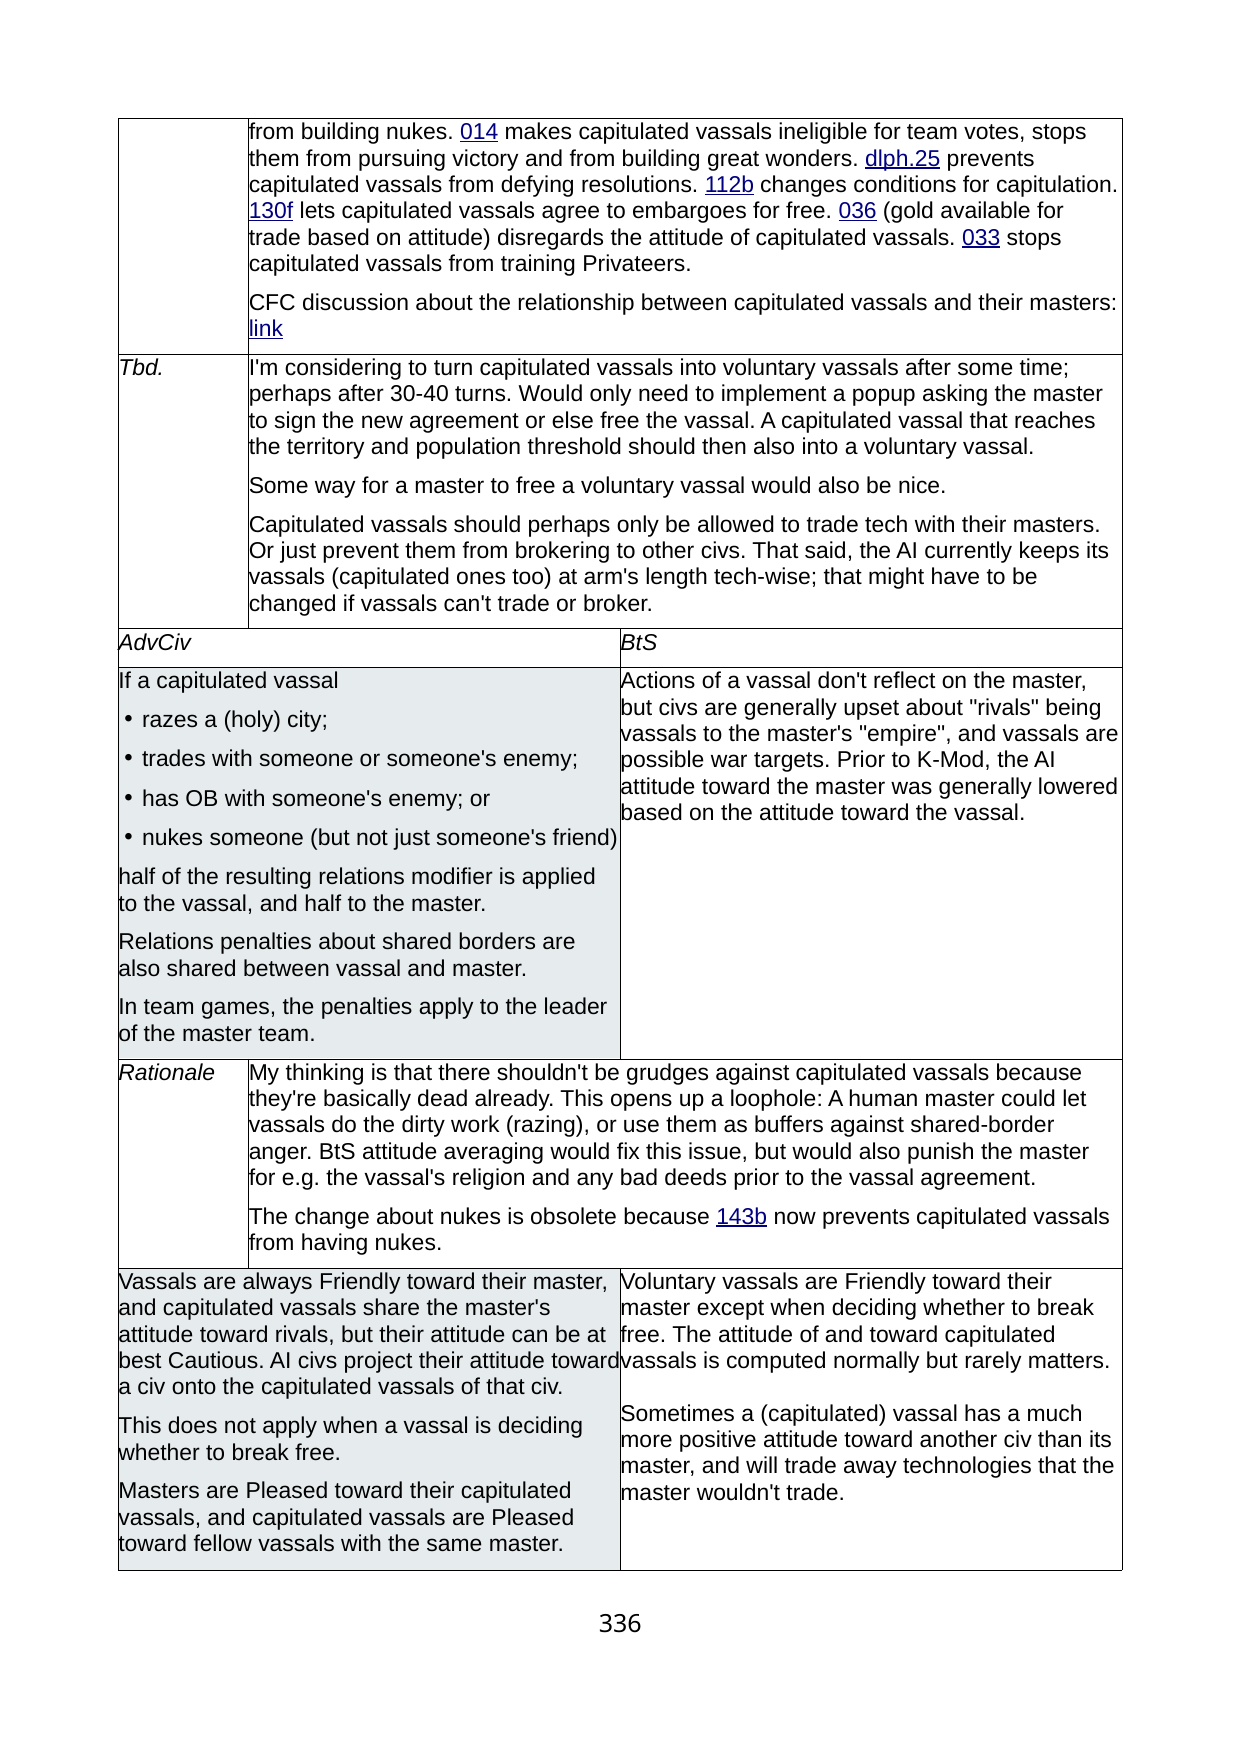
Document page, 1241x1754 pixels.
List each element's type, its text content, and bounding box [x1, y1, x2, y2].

table_cell BtS [621, 629, 1122, 667]
table_cell I'm considering to turn capitulated vassals into voluntary vassals after some time; perhaps after 30-40 turns. Would only need to implement a popup asking the master to sign the new agreement or else free the vassal. A capitulated vassal that reaches the territory and population threshold should then also into a voluntary vassal. Some way for a master to free a voluntary vassal would also be nice. Capitulated vassals should perhaps only be allowed to trade tech with their masters. Or just prevent them from brokering to other civs. That said, the AI currently keeps its vassals (capitulated ones too) at arm's length tech-wise; that might have to be changed if vassals can't trade or broker. [249, 355, 1122, 628]
table_cell [119, 119, 248, 354]
table_cell AdvCiv [119, 629, 620, 667]
table_cell If a capitulated vassal razes a (holy) city; trades with someone or someone's enemy; has OB with someone's enemy; or nukes someone (but not just someone's friend) half of the resulting relations modifier is applied to the vassal, and half to the master. Relations penalties about shared borders are also shared between vassal and master. In team games, the penalties apply to the leader of the master team. [119, 668, 620, 1058]
table_cell from building nukes. 014 makes capitulated vassals ineligible for team votes, stops them from pursuing victory and from building great wonders. dlph.25 prevents capitulated vassals from defying resolutions. 112b changes conditions for capitulation. 130f lets capitulated vassals agree to embargoes for free. 036 (gold available for trade based on attitude) disregards the attitude of capitulated vassals. 033 stops capitulated vassals from training Privateers. CFC discussion about the relationship between capitulated vassals and their masters: link [249, 119, 1122, 354]
table_cell Actions of a vassal don't reflect on the master, but civs are generally upset about "rivals" being vassals to the master's "empire", and vassals are possible war targets. Prior to K-Mod, the AI attitude toward the master was generally lowered based on the attitude toward the vassal. [621, 668, 1122, 1058]
table_cell Voluntary vassals are Friendly toward their master except when deciding whether to break free. The attitude of and toward capitulated vassals is computed normally but rarely matters. Sometimes a (capitulated) vassal has a much more positive attitude toward another civ than its master, and will trade away technologies that the master wouldn't trade. [621, 1269, 1122, 1570]
table_cell Tbd. [119, 355, 248, 628]
table_cell My thinking is that there shouldn't be grudges against capitulated vassals because they're basically dead already. This opens up a loophole: A human master could let vassals do the dirty work (razing), or use them as buffers against shared-border anger. BtS attitude averaging would fix this issue, but would also punish the master for e.g. the vassal's religion and any bad deeds prior to the vassal agreement. The change about nukes is obsolete because 143b now prevents capitulated vassals from having nukes. [249, 1060, 1122, 1268]
table_cell Rationale [119, 1060, 248, 1268]
table_cell Vassals are always Friendly toward their master, and capitulated vassals share the master's attitude toward rivals, but their attitude can be at best Cautious. AI civs project their attitude toward a civ onto the capitulated vassals of that civ. This does not apply when a vassal is deciding whether to break free. Masters are Pleased toward their capitulated vassals, and capitulated vassals are Pleased toward fellow vassals with the same master. [119, 1269, 620, 1570]
